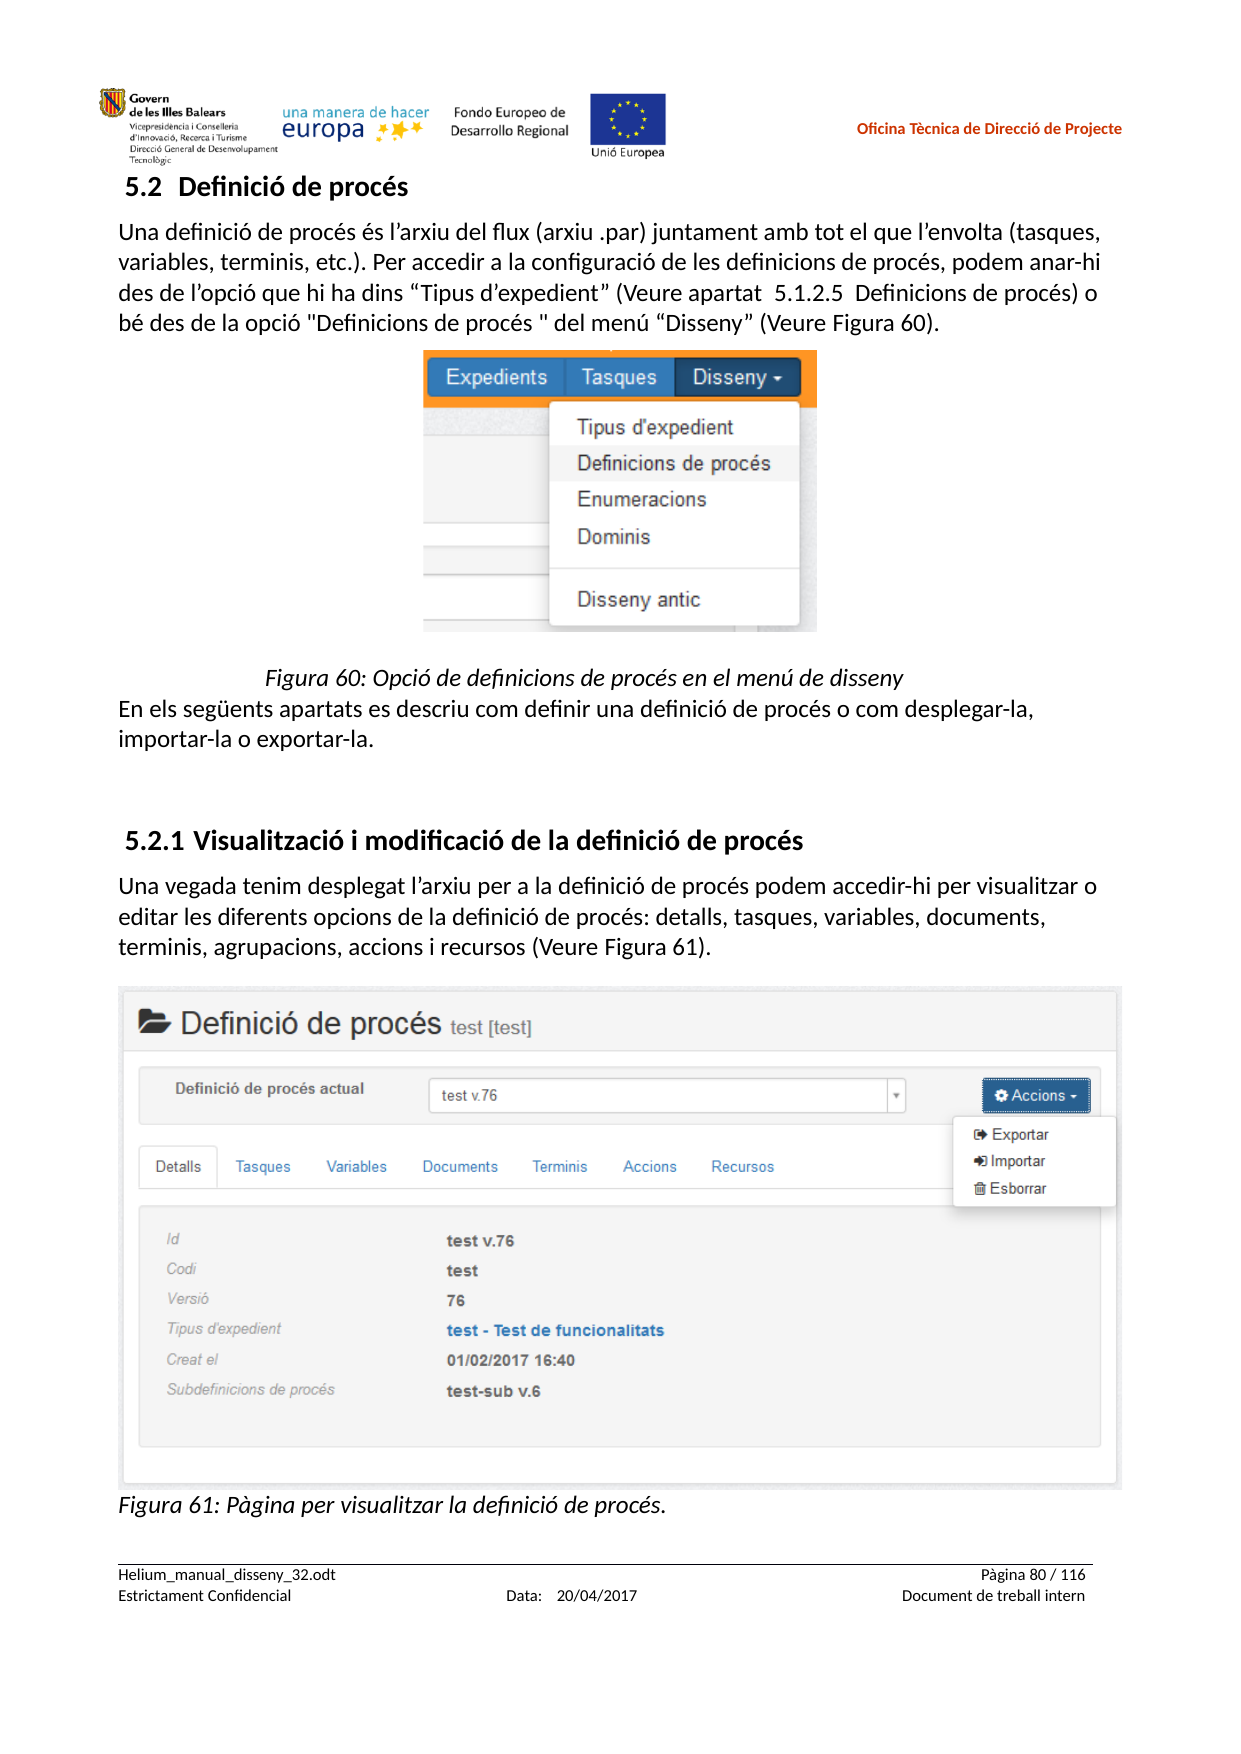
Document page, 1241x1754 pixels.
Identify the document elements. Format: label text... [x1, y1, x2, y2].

text Figura 60: Opció de definicions de procés en el menú de disseny [265, 632, 975, 693]
subtitle Definició de procés [118, 168, 1122, 203]
text En els següents apartats es descriu com definir una definició de procés o com desplegar-la, importar-la o exportar-la. [118, 632, 1122, 754]
text Una definició de procés és l’arxiu del flux (arxiu .par) juntament amb tot el que l’envolta (tasques, variables, terminis, etc.). Per accedir a la configuració de les definicions de procés, podem anar-hi des de l’opció que hi ha dins “Tipus d’expedient” (Veure apartat 5.1.2.5 Definicions de procés) o bé des de la opció "Definicions de procés " del menú “Disseny” (Veure Figura 60). [118, 216, 1122, 338]
subtitle Visualització i modificació de la definició de procés [118, 822, 1122, 858]
text Una vegada tenim desplegat l’arxiu per a la definició de procés podem accedir-hi per visualitzar o editar les diferents opcions de la definició de procés: detalls, tasques, variables, documents, terminis, agrupacions, accions i recursos (Veure Figura 61). [118, 870, 1122, 962]
text Figura 61: Pàgina per visualitzar la definició de procés. [118, 1490, 1122, 1520]
picture [423, 350, 817, 632]
picture [118, 986, 1123, 1490]
picture [99, 87, 668, 166]
